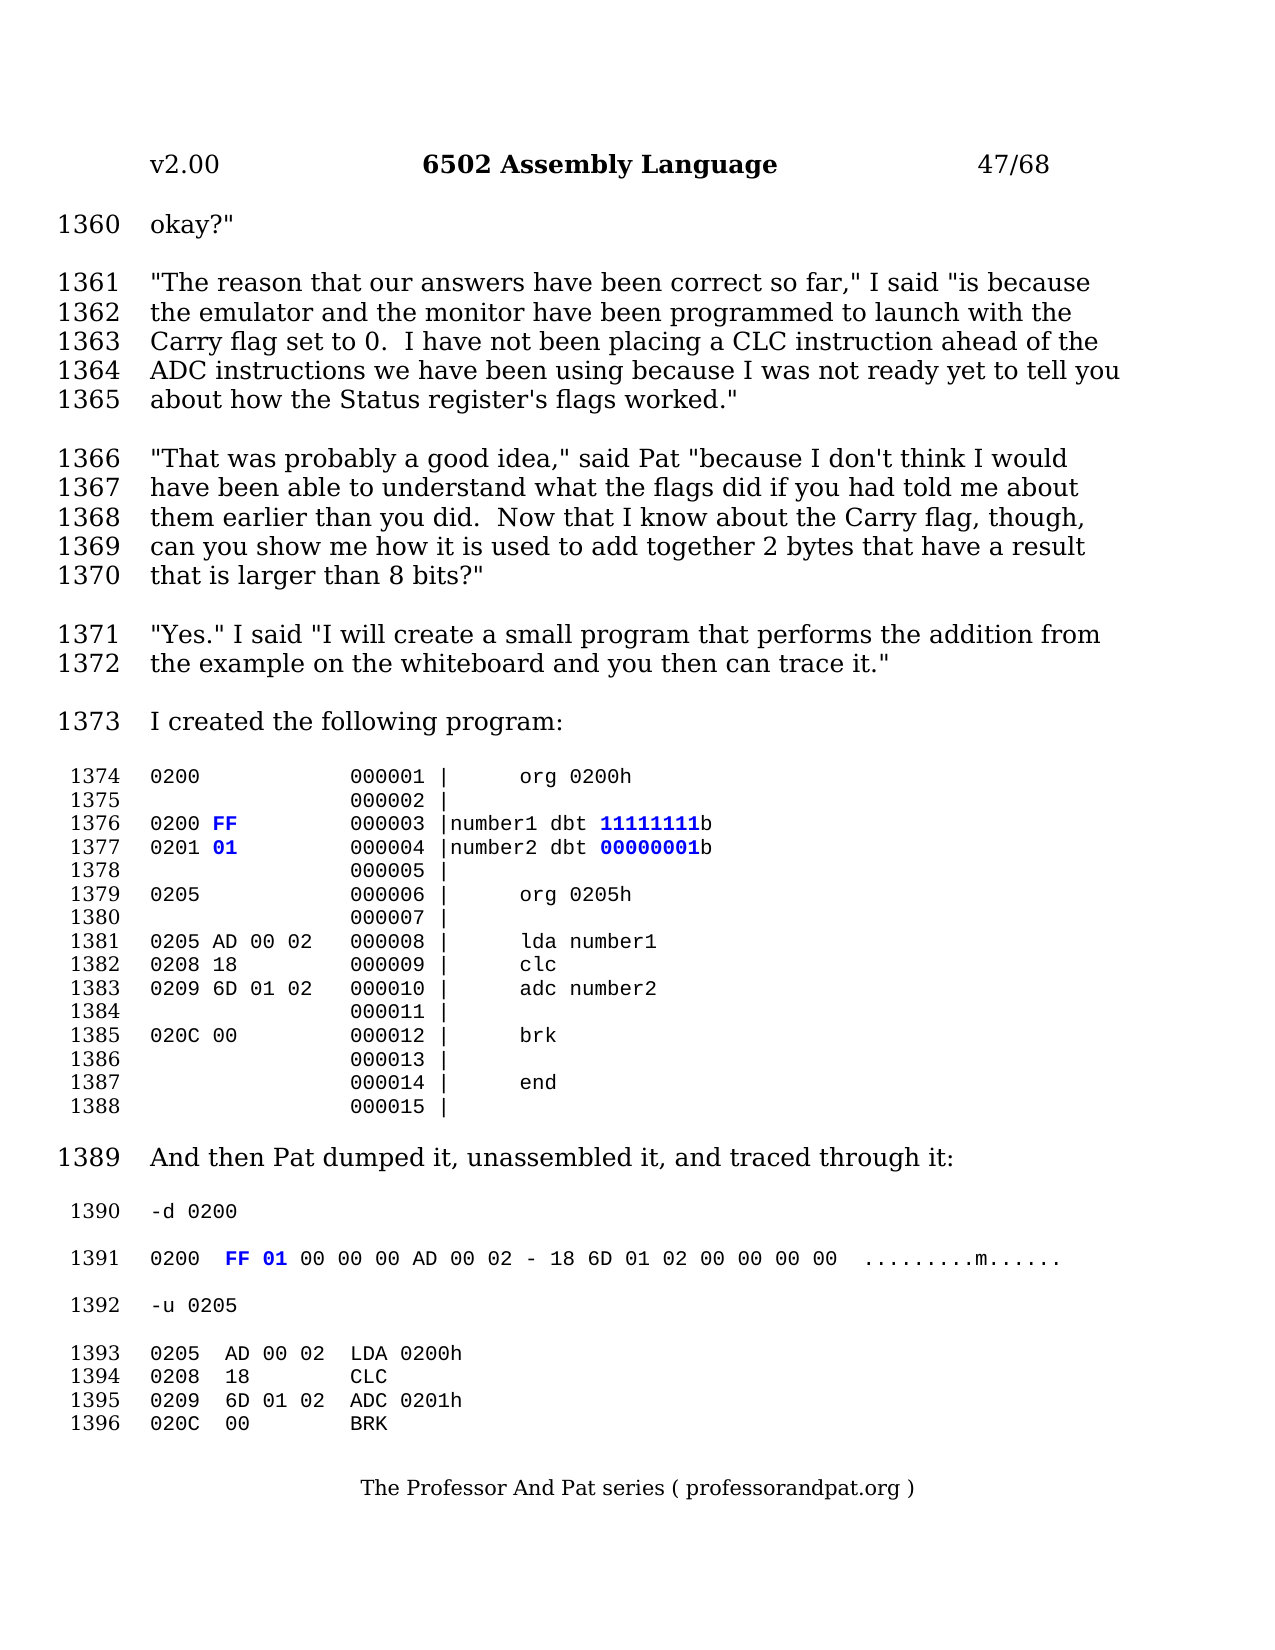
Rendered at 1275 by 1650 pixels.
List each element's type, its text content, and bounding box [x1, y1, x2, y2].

text okay?" [150, 210, 1125, 239]
text 0209 6D 01 02 ADC 0201h [150, 1390, 1125, 1413]
text 0205 AD 00 02 LDA 0200h [150, 1343, 1125, 1366]
text 0201 01 000004 |number2 dbt 00000001b [150, 837, 1125, 860]
text 000013 | [150, 1049, 1125, 1072]
text 000007 | [150, 907, 1125, 931]
text 0205 AD 00 02 000008 | lda number1 [150, 931, 1125, 954]
text -u 0205 [150, 1296, 1125, 1319]
text 0205 000006 | org 0205h [150, 884, 1125, 907]
text 000002 | [150, 790, 1125, 813]
text I created the following program: [150, 708, 1125, 737]
text 0200 FF 000003 |number1 dbt 11111111b [150, 813, 1125, 837]
text 000005 | [150, 860, 1125, 884]
text 0200 FF 01 00 00 00 AD 00 02 - 18 6D 01 02 00 00 00 00 .........m...... [150, 1248, 1125, 1272]
text 0208 18 000009 | clc [150, 954, 1125, 978]
text "Yes." I said "I will create a small program that performs the addition from the example on the whiteboard and you then can trace it." [150, 620, 1125, 678]
text 0200 000001 | org 0200h [150, 766, 1125, 790]
text 000015 | [150, 1096, 1125, 1119]
text -d 0200 [150, 1201, 1125, 1225]
text 000011 | [150, 1002, 1125, 1025]
text 0208 18 CLC [150, 1366, 1125, 1390]
text 0209 6D 01 02 000010 | adc number2 [150, 978, 1125, 1002]
text "That was probably a good idea," said Pat "because I don't think I would have been able to understand what the flags did if you had told me about them earlier than you did. Now that I know about the Carry flag, though, can you show me how it is used to add together 2 bytes that have a result that is larger than 8 bits?" [150, 444, 1125, 591]
text "The reason that our answers have been correct so far," I said "is because the emulator and the monitor have been programmed to launch with the Carry flag set to 0. I have not been placing a CLC instruction ahead of the ADC instructions we have been using because I was not ready yet to tell you about how the Status register's flags worked." [150, 268, 1125, 415]
text 020C 00 000012 | brk [150, 1025, 1125, 1049]
text 000014 | end [150, 1072, 1125, 1096]
text 020C 00 BRK [150, 1413, 1125, 1437]
text And then Pat dumped it, unassembled it, and traced through it: [150, 1143, 1125, 1172]
